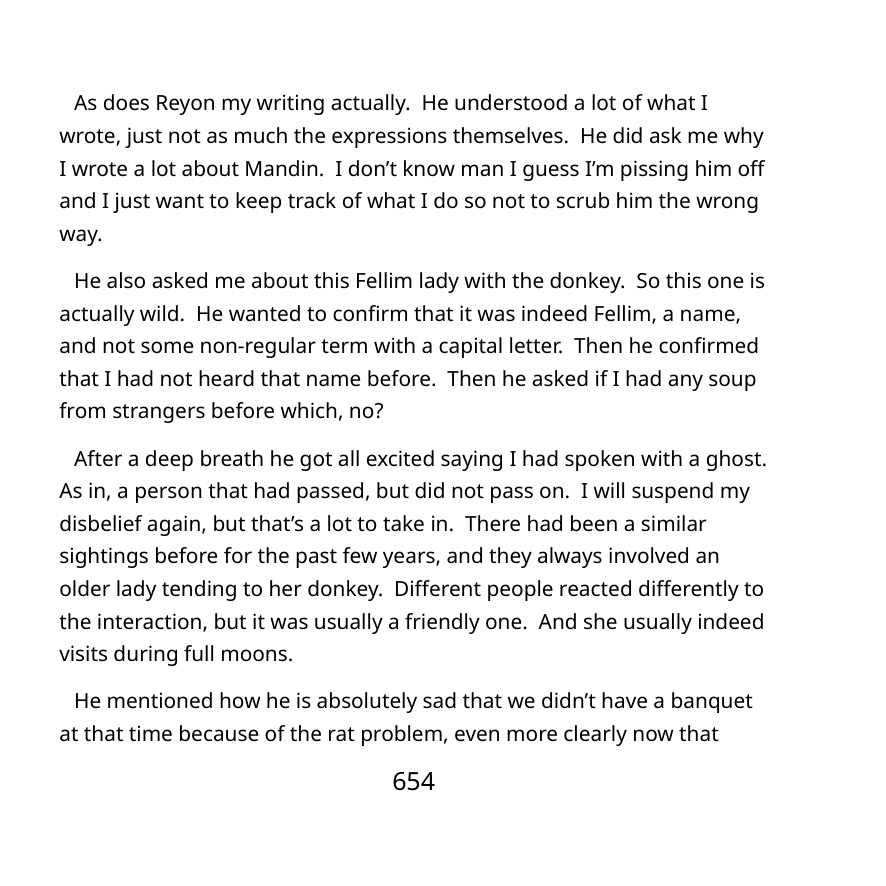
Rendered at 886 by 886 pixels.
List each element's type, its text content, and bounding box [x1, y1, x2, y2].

text He also asked me about this Fellim lady with the donkey. So this one is actually wild. He wanted to confirm that it was indeed Fellim, a name, and not some non-regular term with a capital letter. Then he confirmed that I had not heard that name before. Then he asked if I had any soup from strangers before which, no? [59, 266, 768, 425]
text He mentioned how he is absolutely sad that we didn’t have a banquet at that time because of the rat problem, even more clearly now that [59, 687, 768, 748]
text After a deep breath he got all excited saying I had spoken with a ghost. As in, a person that had passed, but did not pass on. I will suspend my disbelief again, but that’s a lot to take in. There had been a similar sightings before for the past few years, and they always involved an older lady tending to her donkey. Different people reacted differently to the interaction, but it was usually a friendly one. And she usually indeed visits during full moons. [59, 444, 768, 668]
text As does Reyon my writing actually. He understood a lot of what I wrote, just not as much the expressions themselves. He did ask me why I wrote a lot about Mandin. I don’t know man I guess I’m pissing him off and I just want to keep track of what I do so not to scrub him the wrong way. [59, 88, 768, 247]
